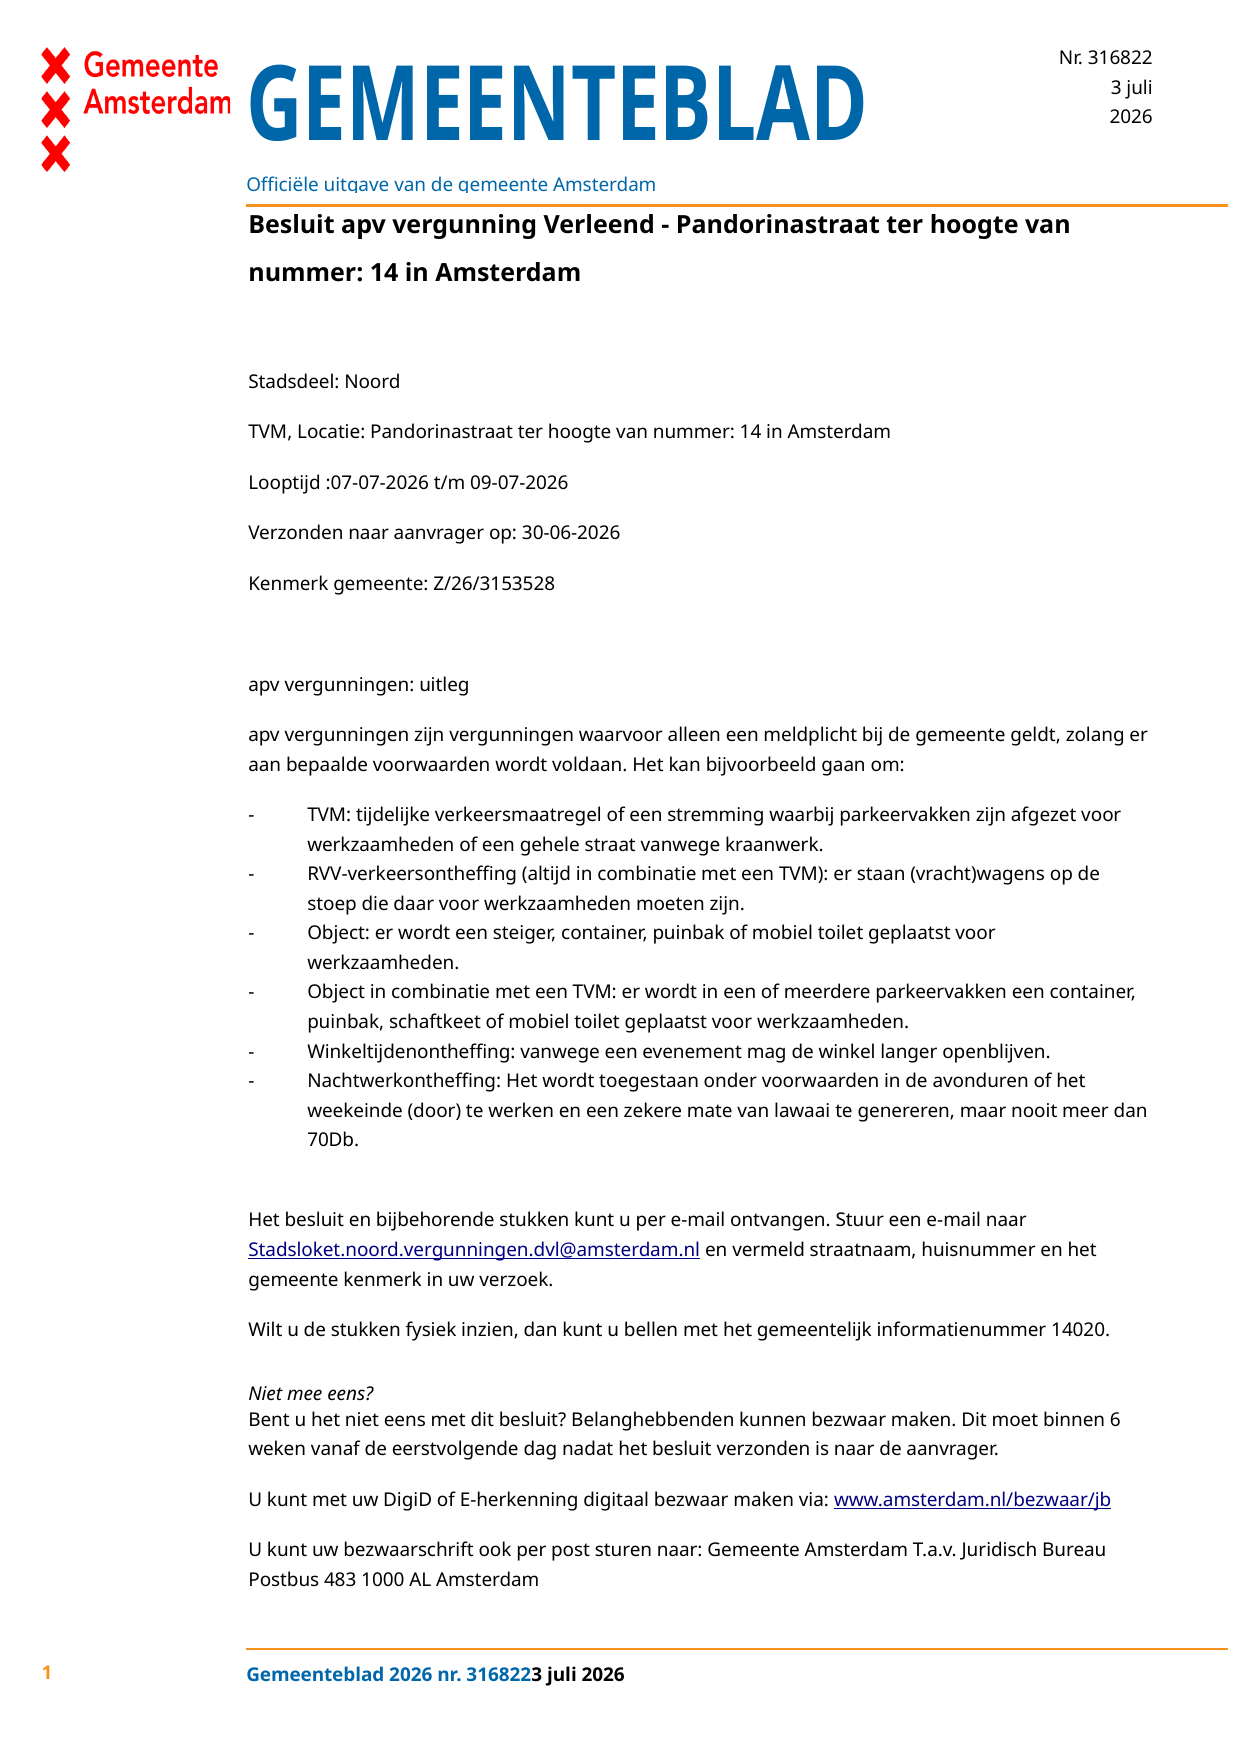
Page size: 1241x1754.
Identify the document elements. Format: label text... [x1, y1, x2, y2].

text U kunt uw bezwaarschrift ook per post sturen naar: Gemeente Amsterdam T.a.v. Juridisch Bureau Postbus 483 1000 AL Amsterdam [248, 1536, 1152, 1592]
text Verzonden naar aanvrager op: 30-06-2026 [248, 519, 1152, 545]
text Wilt u de stukken fysiek inzien, dan kunt u bellen met het gemeentelijk informatienummer 14020. [248, 1316, 1152, 1342]
text Kenmerk gemeente: Z/26/3153528 [248, 570, 1152, 596]
list Nachtwerkontheffing: Het wordt toegestaan onder voorwaarden in de avonduren of het weekeinde (door) te werken en een zekere mate van lawaai te genereren, maar nooit meer dan 70Db. [248, 1067, 1152, 1152]
picture [41, 47, 231, 172]
list RVV-verkeersontheffing (altijd in combinatie met een TVM): er staan (vracht)wagens op de stoep die daar voor werkzaamheden moeten zijn. [248, 860, 1152, 916]
list TVM: tijdelijke verkeersmaatregel of een stremming waarbij parkeervakken zijn afgezet voor werkzaamheden of een gehele straat vanwege kraanwerk. [248, 801, 1152, 857]
text Niet mee eens? [248, 1380, 1152, 1406]
text apv vergunningen zijn vergunningen waarvoor alleen een meldplicht bij de gemeente geldt, zolang er aan bepaalde voorwaarden wordt voldaan. Het kan bijvoorbeeld gaan om: [248, 721, 1152, 777]
text U kunt met uw DigiD of E-herkenning digitaal bezwaar maken via: www.amsterdam.nl/bezwaar/jb [248, 1486, 1152, 1512]
text Looptijd :07-07-2026 t/m 09-07-2026 [248, 469, 1152, 495]
list Winkeltijdenontheffing: vanwege een evenement mag de winkel langer openblijven. [248, 1038, 1152, 1064]
text Stadsdeel: Noord [248, 368, 1152, 394]
list Object in combinatie met een TVM: er wordt in een of meerdere parkeervakken een container, puinbak, schaftkeet of mobiel toilet geplaatst voor werkzaamheden. [248, 979, 1152, 1034]
list Object: er wordt een steiger, container, puinbak of mobiel toilet geplaatst voor werkzaamheden. [248, 919, 1152, 975]
text Bent u het niet eens met dit besluit? Belanghebbenden kunnen bezwaar maken. Dit moet binnen 6 weken vanaf de eerstvolgende dag nadat het besluit verzonden is naar de aanvrager. [248, 1406, 1152, 1461]
text Besluit apv vergunning Verleend - Pandorinastraat ter hoogte van nummer: 14 in Amsterdam [248, 207, 1152, 288]
text Het besluit en bijbehorende stukken kunt u per e-mail ontvangen. Stuur een e-mail naar Stadsloket.noord.vergunningen.dvl@amsterdam.nl en vermeld straatnaam, huisnummer en het gemeente kenmerk in uw verzoek. [248, 1207, 1152, 1292]
text TVM, Locatie: Pandorinastraat ter hoogte van nummer: 14 in Amsterdam [248, 419, 1152, 444]
text apv vergunningen: uitleg [248, 671, 1152, 697]
